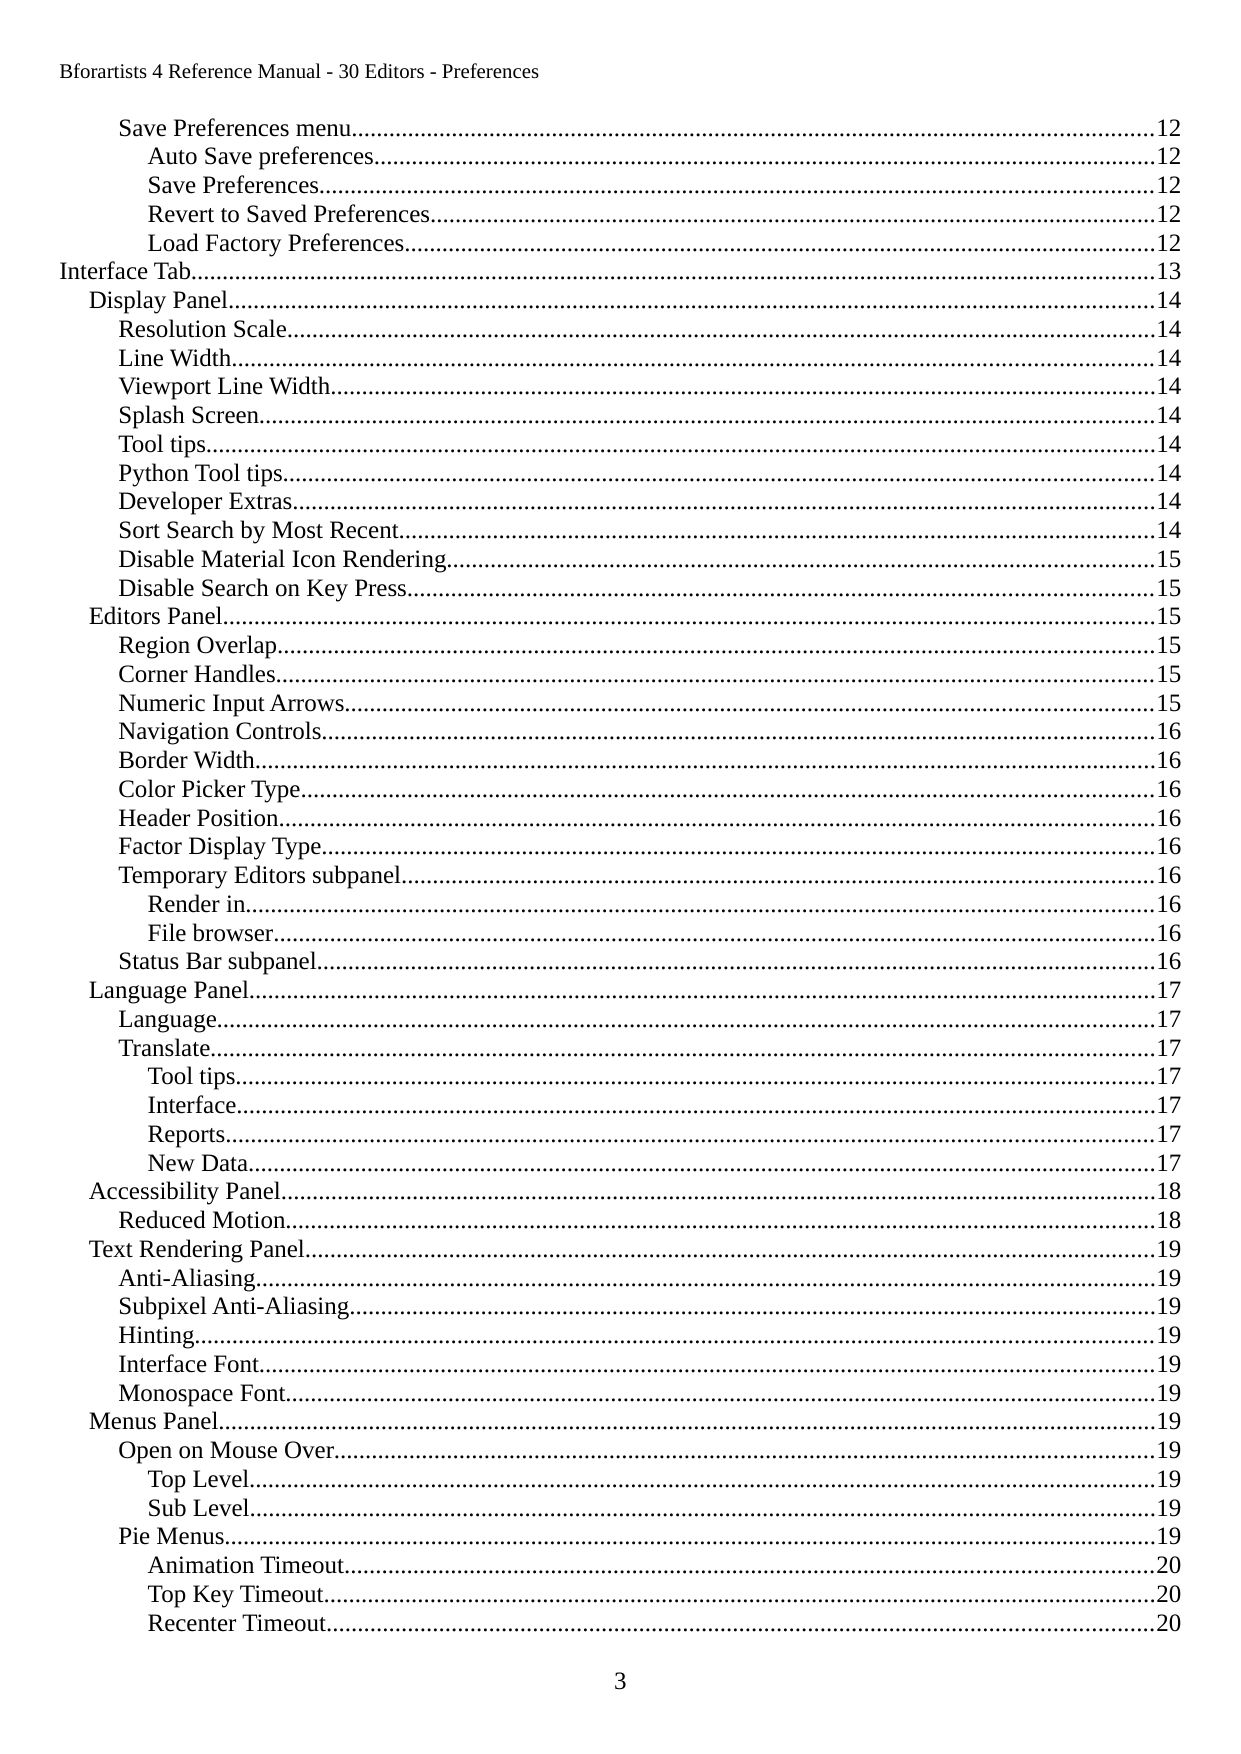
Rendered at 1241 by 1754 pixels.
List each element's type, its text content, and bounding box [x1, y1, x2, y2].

text Sub Level 19 [147, 1493, 1181, 1521]
text Corner Handles 15 [118, 659, 1181, 688]
text Region Overlap 15 [118, 630, 1181, 659]
text Display Panel 14 [88, 285, 1181, 314]
text Text Rendering Panel 19 [88, 1234, 1181, 1263]
text Animation Timeout 20 [147, 1550, 1181, 1579]
text Sort Search by Most Recent 14 [118, 515, 1181, 544]
text Header Position 16 [118, 803, 1181, 831]
text Tool tips 17 [147, 1061, 1181, 1090]
text Python Tool tips 14 [118, 458, 1181, 486]
text File browser 16 [147, 918, 1181, 946]
text Tool tips 14 [118, 429, 1181, 458]
text Developer Extras 14 [118, 486, 1181, 515]
text Monospace Font 19 [118, 1378, 1181, 1406]
text Top Level 19 [147, 1464, 1181, 1493]
text Open on Mouse Over 19 [118, 1435, 1181, 1464]
text Reduced Motion 18 [118, 1205, 1181, 1234]
text Disable Search on Key Press 15 [118, 573, 1181, 601]
text Splash Screen 14 [118, 400, 1181, 429]
text Pie Menus 19 [118, 1521, 1181, 1550]
text Recenter Timeout 20 [147, 1608, 1181, 1636]
text Save Preferences menu 12 [118, 113, 1181, 141]
text Translate 17 [118, 1033, 1181, 1061]
text Load Factory Preferences 12 [147, 228, 1181, 256]
text Language 17 [118, 1004, 1181, 1033]
text Line Width 14 [118, 343, 1181, 371]
text Menus Panel 19 [88, 1406, 1181, 1435]
text Status Bar subpanel 16 [118, 946, 1181, 975]
text Auto Save preferences 12 [147, 141, 1181, 170]
text Color Picker Type 16 [118, 774, 1181, 803]
text Save Preferences 12 [147, 170, 1181, 199]
text Accessibility Panel 18 [88, 1176, 1181, 1205]
text Temporary Editors subpanel 16 [118, 860, 1181, 889]
text Resolution Scale 14 [118, 314, 1181, 343]
text Language Panel 17 [88, 975, 1181, 1004]
text Interface 17 [147, 1090, 1181, 1119]
text Editors Panel 15 [88, 601, 1181, 630]
text New Data 17 [147, 1148, 1181, 1176]
text Top Key Timeout 20 [147, 1579, 1181, 1608]
text Viewport Line Width 14 [118, 371, 1181, 400]
text Navigation Controls 16 [118, 716, 1181, 745]
text Hinting 19 [118, 1320, 1181, 1349]
text Interface Tab 13 [59, 256, 1181, 285]
text Disable Material Icon Rendering 15 [118, 544, 1181, 573]
text Anti-Aliasing 19 [118, 1263, 1181, 1291]
text Subpixel Anti-Aliasing 19 [118, 1291, 1181, 1320]
text Reports 17 [147, 1119, 1181, 1148]
text Numeric Input Arrows 15 [118, 688, 1181, 716]
text Interface Font 19 [118, 1349, 1181, 1378]
text Factor Display Type 16 [118, 831, 1181, 860]
text Border Width 16 [118, 745, 1181, 774]
text Revert to Saved Preferences 12 [147, 199, 1181, 228]
text Render in 16 [147, 889, 1181, 918]
